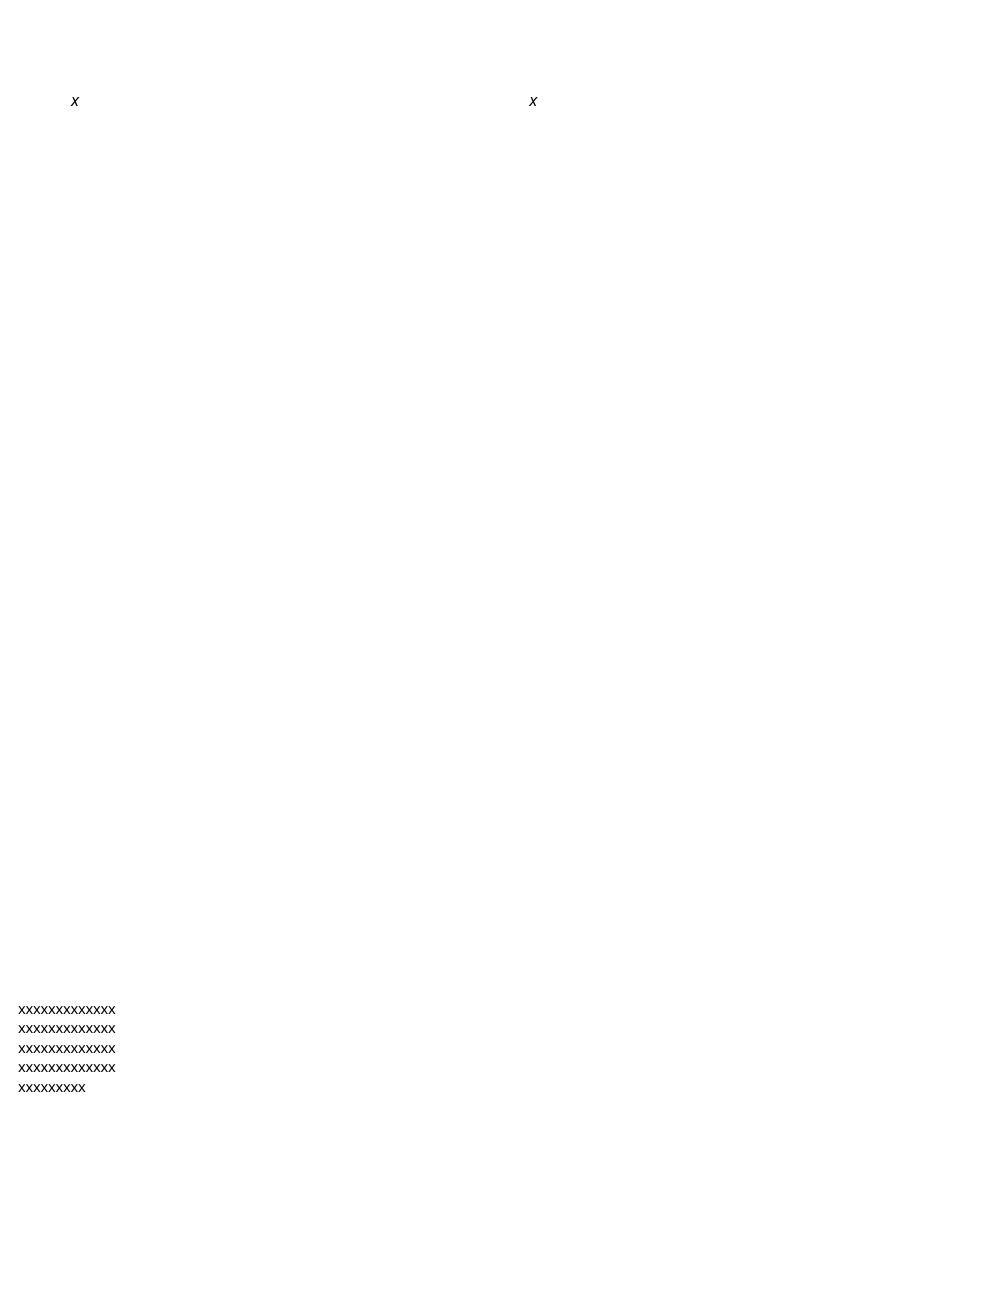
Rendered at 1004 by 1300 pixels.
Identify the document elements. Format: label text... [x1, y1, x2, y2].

text xxxxxxxxxxxxxxxxxxxxxxxxxxxxxxxxxxxxxxxxxxxxxxxxxxxxxxxxxxxxx [18, 999, 122, 1096]
